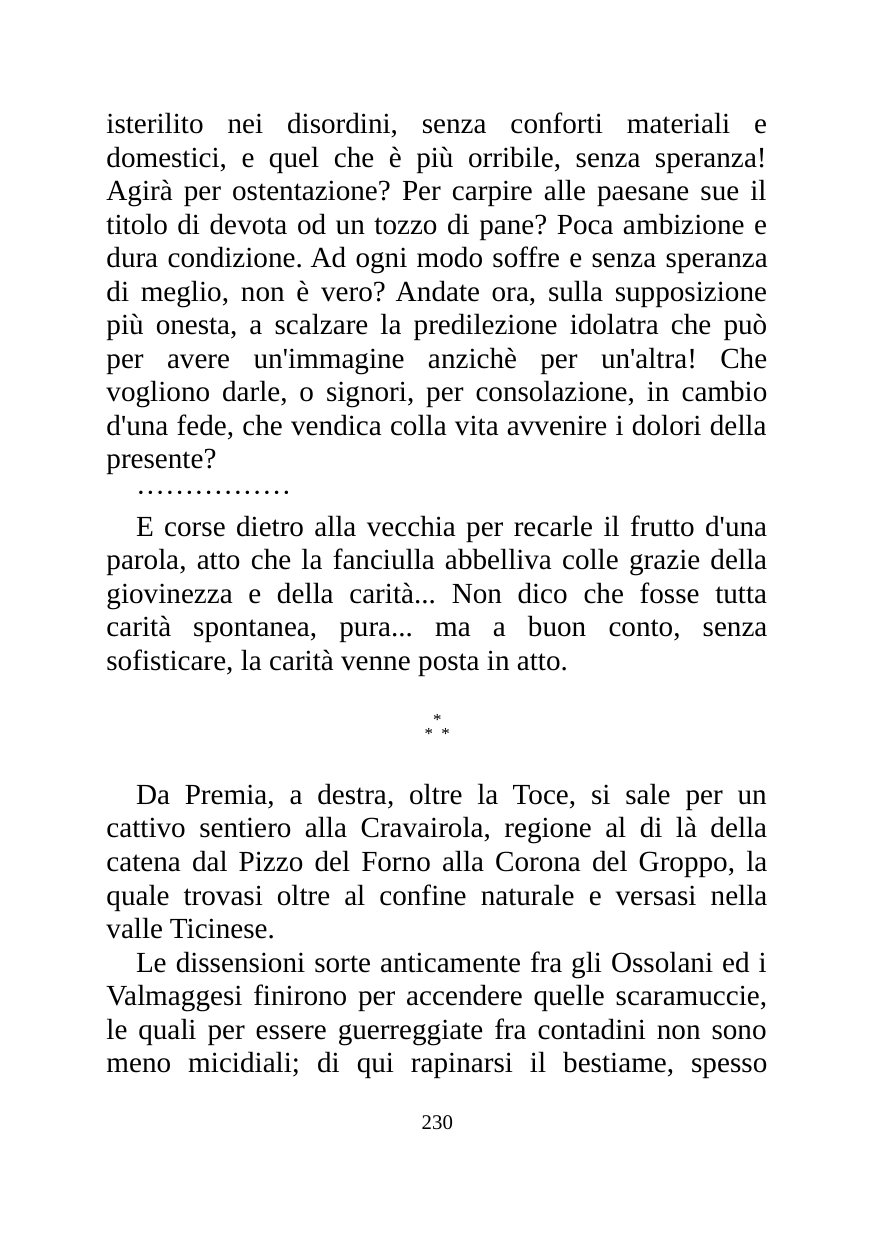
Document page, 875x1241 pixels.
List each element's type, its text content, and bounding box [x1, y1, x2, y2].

text *** [106, 710, 768, 743]
text Da Premia, a destra, oltre la Toce, si sale per un cattivo sentiero alla Cravairola, regione al di là della catena dal Pizzo del Forno alla Corona del Groppo, la quale trovasi oltre al confine naturale e versasi nella valle Ticinese. [106, 777, 768, 945]
text Le dissensioni sorte anticamente fra gli Ossolani ed i Valmaggesi finirono per accendere quelle scaramuccie, le quali per essere guerreggiate fra contadini non sono meno micidiali; di qui rapinarsi il bestiame, spesso [106, 945, 768, 1079]
text ················ [106, 475, 768, 509]
text E corse dietro alla vecchia per recarle il frutto d'una parola, atto che la fanciulla abbelliva colle grazie della giovinezza e della carità... Non dico che fosse tutta carità spontanea, pura... ma a buon conto, senza sofisticare, la carità venne posta in atto. [106, 509, 768, 676]
text isterilito nei disordini, senza conforti materiali e domestici, e quel che è più orribile, senza speranza! Agirà per ostentazione? Per carpire alle paesane sue il titolo di devota od un tozzo di pane? Poca ambizione e dura condizione. Ad ogni modo soffre e senza speranza di meglio, non è vero? Andate ora, sulla supposizione più onesta, a scalzare la predilezione idolatra che può per avere un'immagine anzichè per un'altra! Che vogliono darle, o signori, per consolazione, in cambio d'una fede, che vendica colla vita avvenire i dolori della presente? [106, 106, 768, 475]
